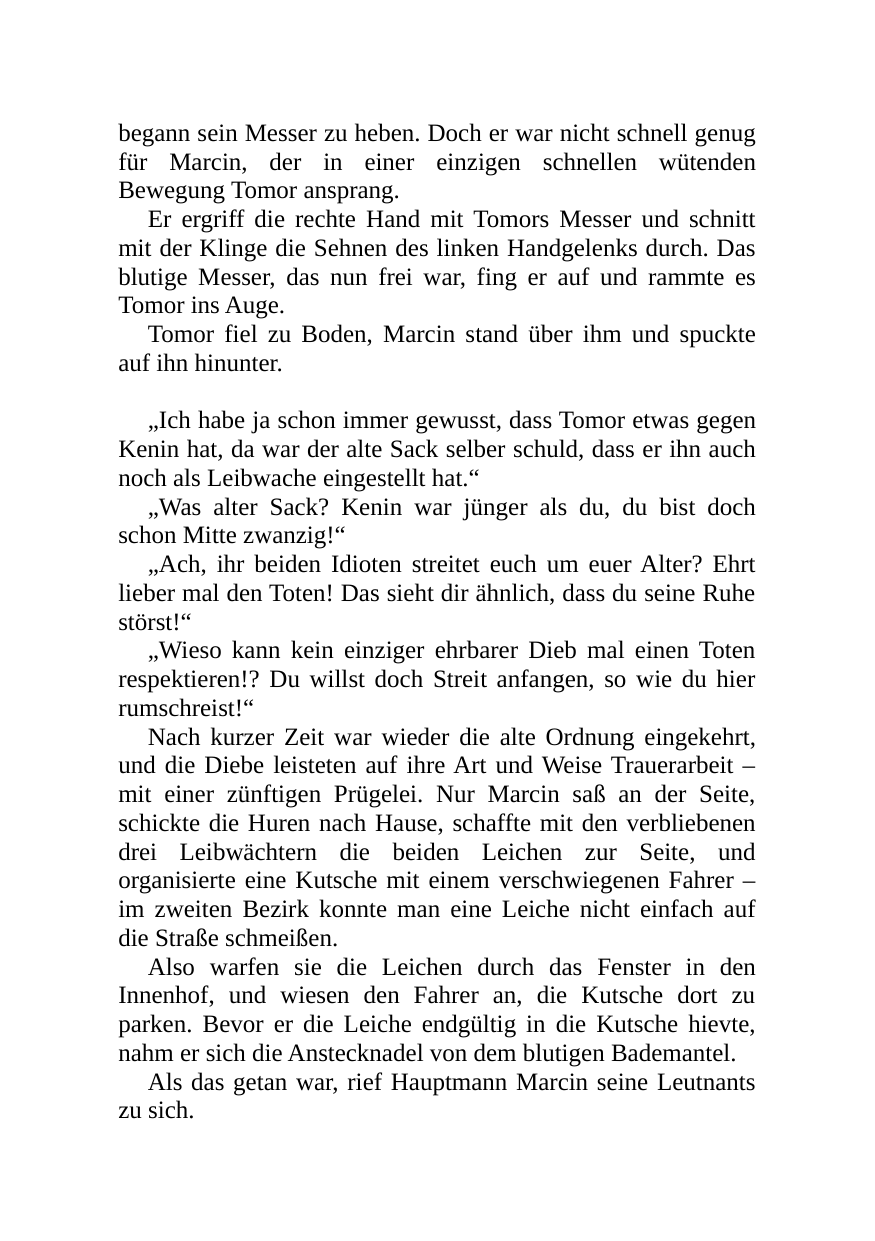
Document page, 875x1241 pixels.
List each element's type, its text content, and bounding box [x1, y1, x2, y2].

text Tomor fiel zu Boden, Marcin stand über ihm und spuckte auf ihn hinunter. [118, 319, 756, 377]
text begann sein Messer zu heben. Doch er war nicht schnell genug für Marcin, der in einer einzigen schnellen wütenden Bewegung Tomor ansprang. [118, 118, 756, 204]
text Er ergriff die rechte Hand mit Tomors Messer und schnitt mit der Klinge die Sehnen des linken Handgelenks durch. Das blutige Messer, das nun frei war, fing er auf und rammte es Tomor ins Auge. [118, 204, 756, 319]
text „Wieso kann kein einziger ehrbarer Dieb mal einen Toten respektieren!? Du willst doch Streit anfangen, so wie du hier rumschreist!“ [118, 636, 756, 722]
text „Ach, ihr beiden Idioten streitet euch um euer Alter? Ehrt lieber mal den Toten! Das sieht dir ähnlich, dass du seine Ruhe störst!“ [118, 549, 756, 636]
text „Was alter Sack? Kenin war jünger als du, du bist doch schon Mitte zwanzig!“ [118, 492, 756, 549]
text Also warfen sie die Leichen durch das Fenster in den Innenhof, und wiesen den Fahrer an, die Kutsche dort zu parken. Bevor er die Leiche endgültig in die Kutsche hievte, nahm er sich die Anstecknadel von dem blutigen Bademantel. [118, 952, 756, 1067]
text Als das getan war, rief Hauptmann Marcin seine Leutnants zu sich. [118, 1067, 756, 1124]
text Nach kurzer Zeit war wieder die alte Ordnung eingekehrt, und die Diebe leisteten auf ihre Art und Weise Trauerarbeit – mit einer zünftigen Prügelei. Nur Marcin saß an der Seite, schickte die Huren nach Hause, schaffte mit den verbliebenen drei Leibwächtern die beiden Leichen zur Seite, und organisierte eine Kutsche mit einem verschwiegenen Fahrer – im zweiten Bezirk konnte man eine Leiche nicht einfach auf die Straße schmeißen. [118, 722, 756, 952]
text „Ich habe ja schon immer gewusst, dass Tomor etwas gegen Kenin hat, da war der alte Sack selber schuld, dass er ihn auch noch als Leibwache eingestellt hat.“ [118, 406, 756, 492]
